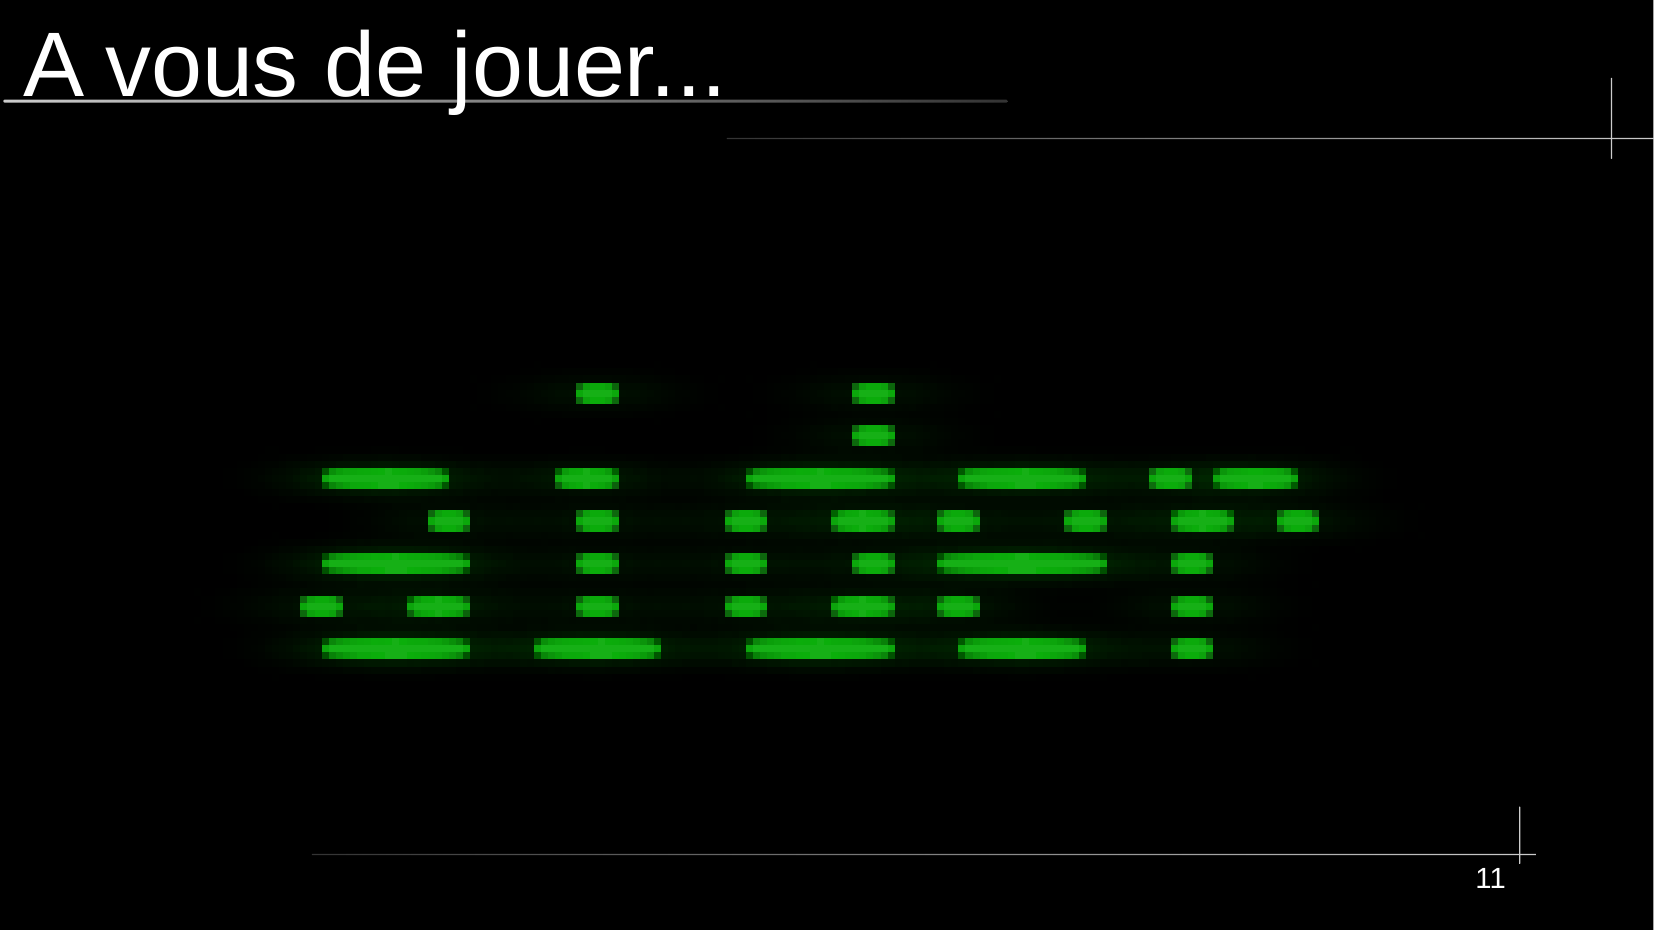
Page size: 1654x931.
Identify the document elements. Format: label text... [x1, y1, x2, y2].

title A vous de jouer... [23, 11, 1589, 119]
picture [124, 312, 1539, 738]
